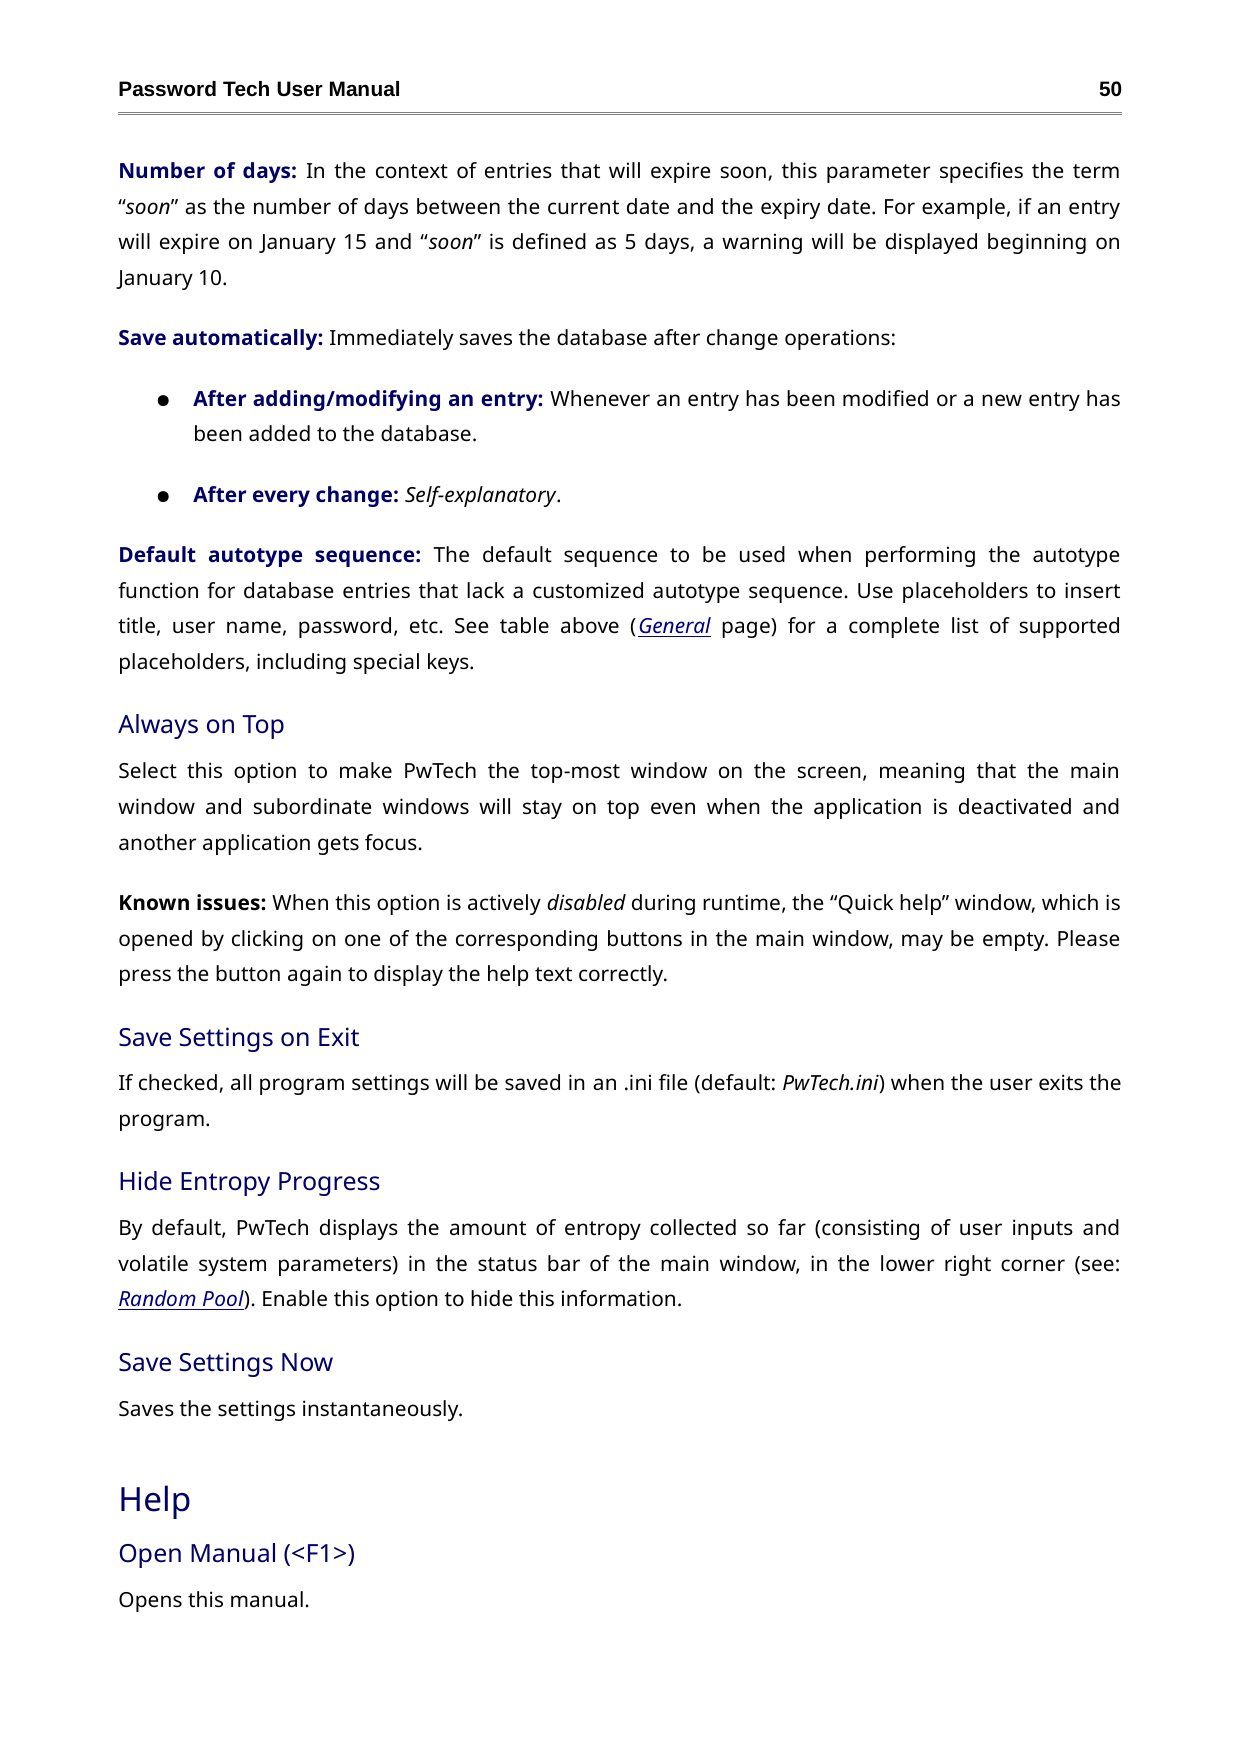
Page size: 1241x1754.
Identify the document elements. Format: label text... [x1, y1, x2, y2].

subtitle Open Manual (<F1>) [118, 1536, 1122, 1570]
subtitle Save Settings on Exit [118, 1019, 1122, 1053]
subtitle Hide Entropy Progress [118, 1164, 1122, 1198]
subtitle Save Settings Now [118, 1345, 1122, 1379]
subtitle Always on Top [118, 707, 1122, 741]
text Save automatically: Immediately saves the database after change operations: [118, 323, 1122, 352]
text Known issues: When this option is actively disabled during runtime, the “Quick help” window, which is opened by clicking on one of the corresponding buttons in the main window, may be empty. Please press the button again to display the help text correctly. [118, 888, 1122, 988]
subtitle Help [118, 1475, 1122, 1521]
text By default, PwTech displays the amount of entropy collected so far (consisting of user inputs and volatile system parameters) in the status bar of the main window, in the lower right corner (see: Random Pool). Enable this option to hide this information. [118, 1213, 1122, 1313]
text Number of days: In the context of entries that will expire soon, this parameter specifies the term “soon” as the number of days between the current date and the expiry date. For example, if an entry will expire on January 15 and “soon” is defined as 5 days, a warning will be displayed beginning on January 10. [118, 156, 1122, 291]
text Select this option to make PwTech the top-most window on the screen, meaning that the main window and subordinate windows will stay on top even when the application is deactivated and another application gets focus. [118, 756, 1122, 856]
list After every change: Self-explanatory. [156, 480, 1122, 508]
text If checked, all program settings will be saved in an .ini file (default: PwTech.ini) when the user exits the program. [118, 1068, 1122, 1132]
list After adding/modifying an entry: Whenever an entry has been modified or a new entry has been added to the database. [156, 384, 1122, 448]
text Default autotype sequence: The default sequence to be used when performing the autotype function for database entries that lack a customized autotype sequence. Use placeholders to insert title, user name, password, etc. See table above (General page) for a complete list of supported placeholders, including special keys. [118, 540, 1122, 676]
text Saves the settings instantaneously. [118, 1393, 1122, 1422]
text Opens this manual. [118, 1585, 1122, 1613]
